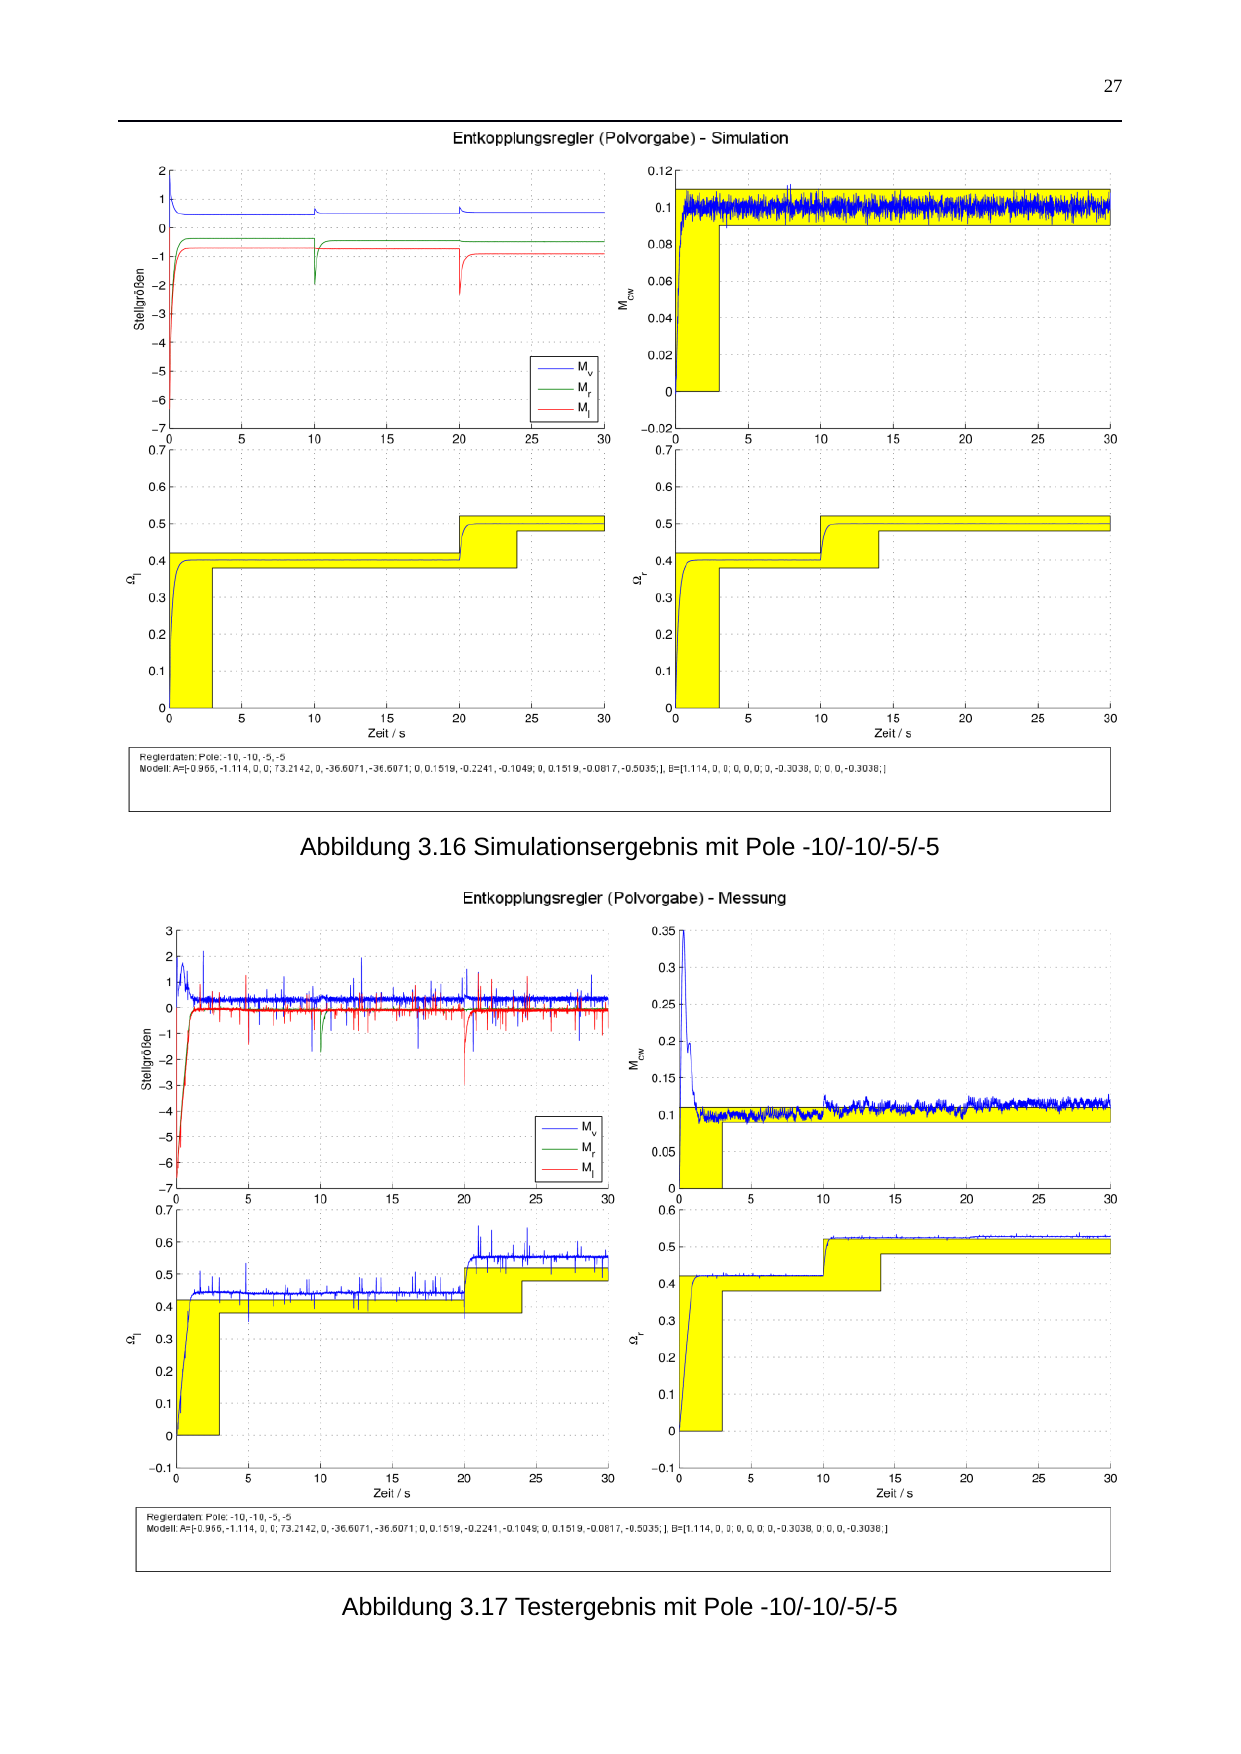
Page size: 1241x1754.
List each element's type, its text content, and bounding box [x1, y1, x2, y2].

picture [118, 881, 1122, 1572]
picture [118, 122, 1122, 812]
text Abbildung 3.17 Testergebnis mit Pole -10/-10/-5/-5 [118, 1591, 1122, 1620]
text Abbildung 3.16 Simulationsergebnis mit Pole -10/-10/-5/-5 [118, 832, 1122, 861]
